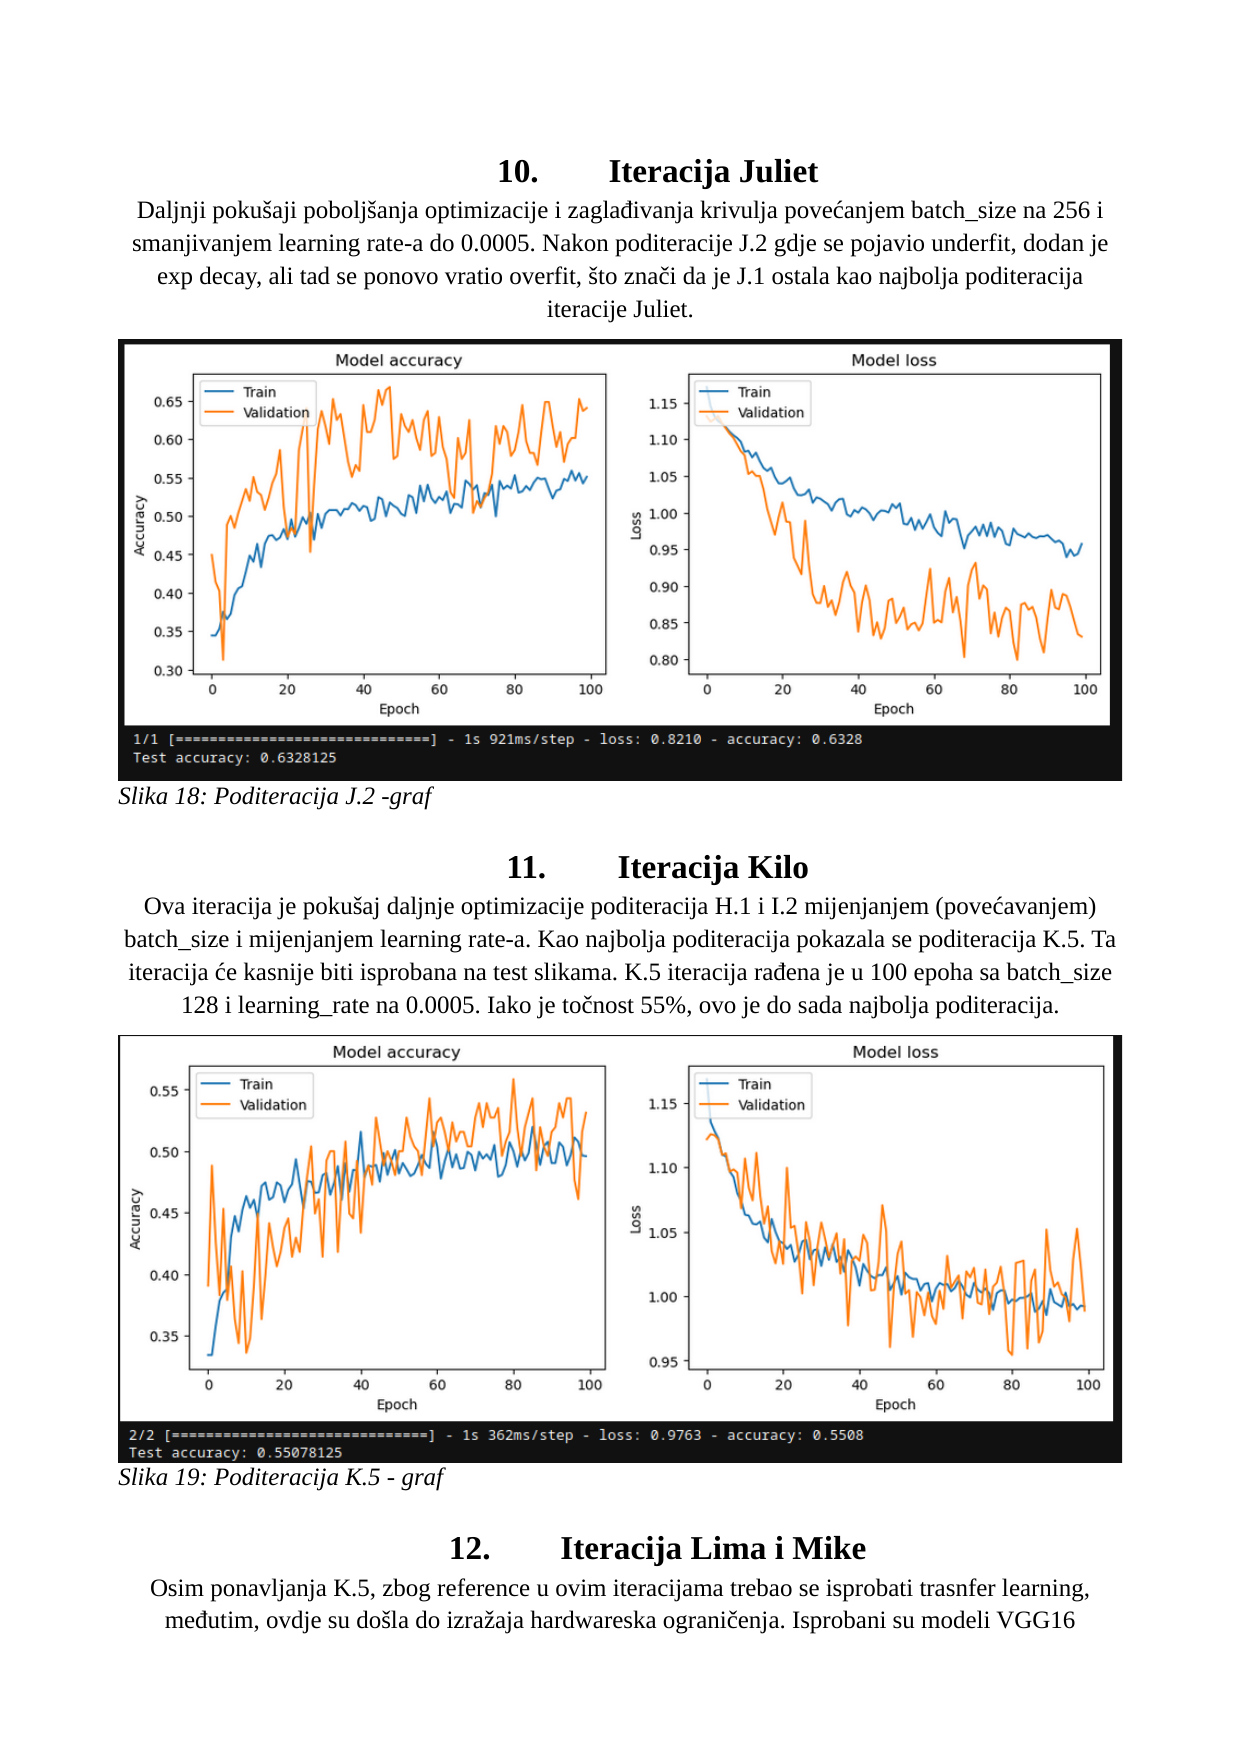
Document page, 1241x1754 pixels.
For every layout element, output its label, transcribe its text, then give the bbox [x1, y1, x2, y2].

list Iteracija Lima i Mike [193, 1528, 1122, 1567]
list Iteracija Kilo [193, 847, 1122, 885]
text Ova iteracija je pokušaj daljnje optimizacije poditeracija H.1 i I.2 mijenjanjem (povećavanjem) batch_size i mijenjanjem learning rate-a. Kao najbolja poditeracija pokazala se poditeracija K.5. Ta iteracija će kasnije biti isprobana na test slikama. K.5 iteracija rađena je u 100 epoha sa batch_size 128 i learning_rate na 0.0005. Iako je točnost 55%, ovo je do sada najbolja poditeracija. [118, 891, 1122, 1019]
text Daljnji pokušaji poboljšanja optimizacije i zaglađivanja krivulja povećanjem batch_size na 256 i smanjivanjem learning rate-a do 0.0005. Nakon poditeracije J.2 gdje se pojavio underfit, dodan je exp decay, ali tad se ponovo vratio overfit, što znači da je J.1 ostala kao najbolja poditeracija iteracije Juliet. [118, 195, 1122, 323]
text Slika 18: Poditeracija J.2 -graf [118, 781, 1122, 809]
list Iteracija Juliet [193, 151, 1122, 189]
text Osim ponavljanja K.5, zbog reference u ovim iteracijama trebao se isprobati trasnfer learning, međutim, ovdje su došla do izražaja hardwareska ograničenja. Isprobani su modeli VGG16 [118, 1573, 1122, 1634]
text Slika 19: Poditeracija K.5 - graf [118, 1463, 1122, 1491]
picture [118, 339, 1123, 781]
picture [118, 1035, 1123, 1463]
